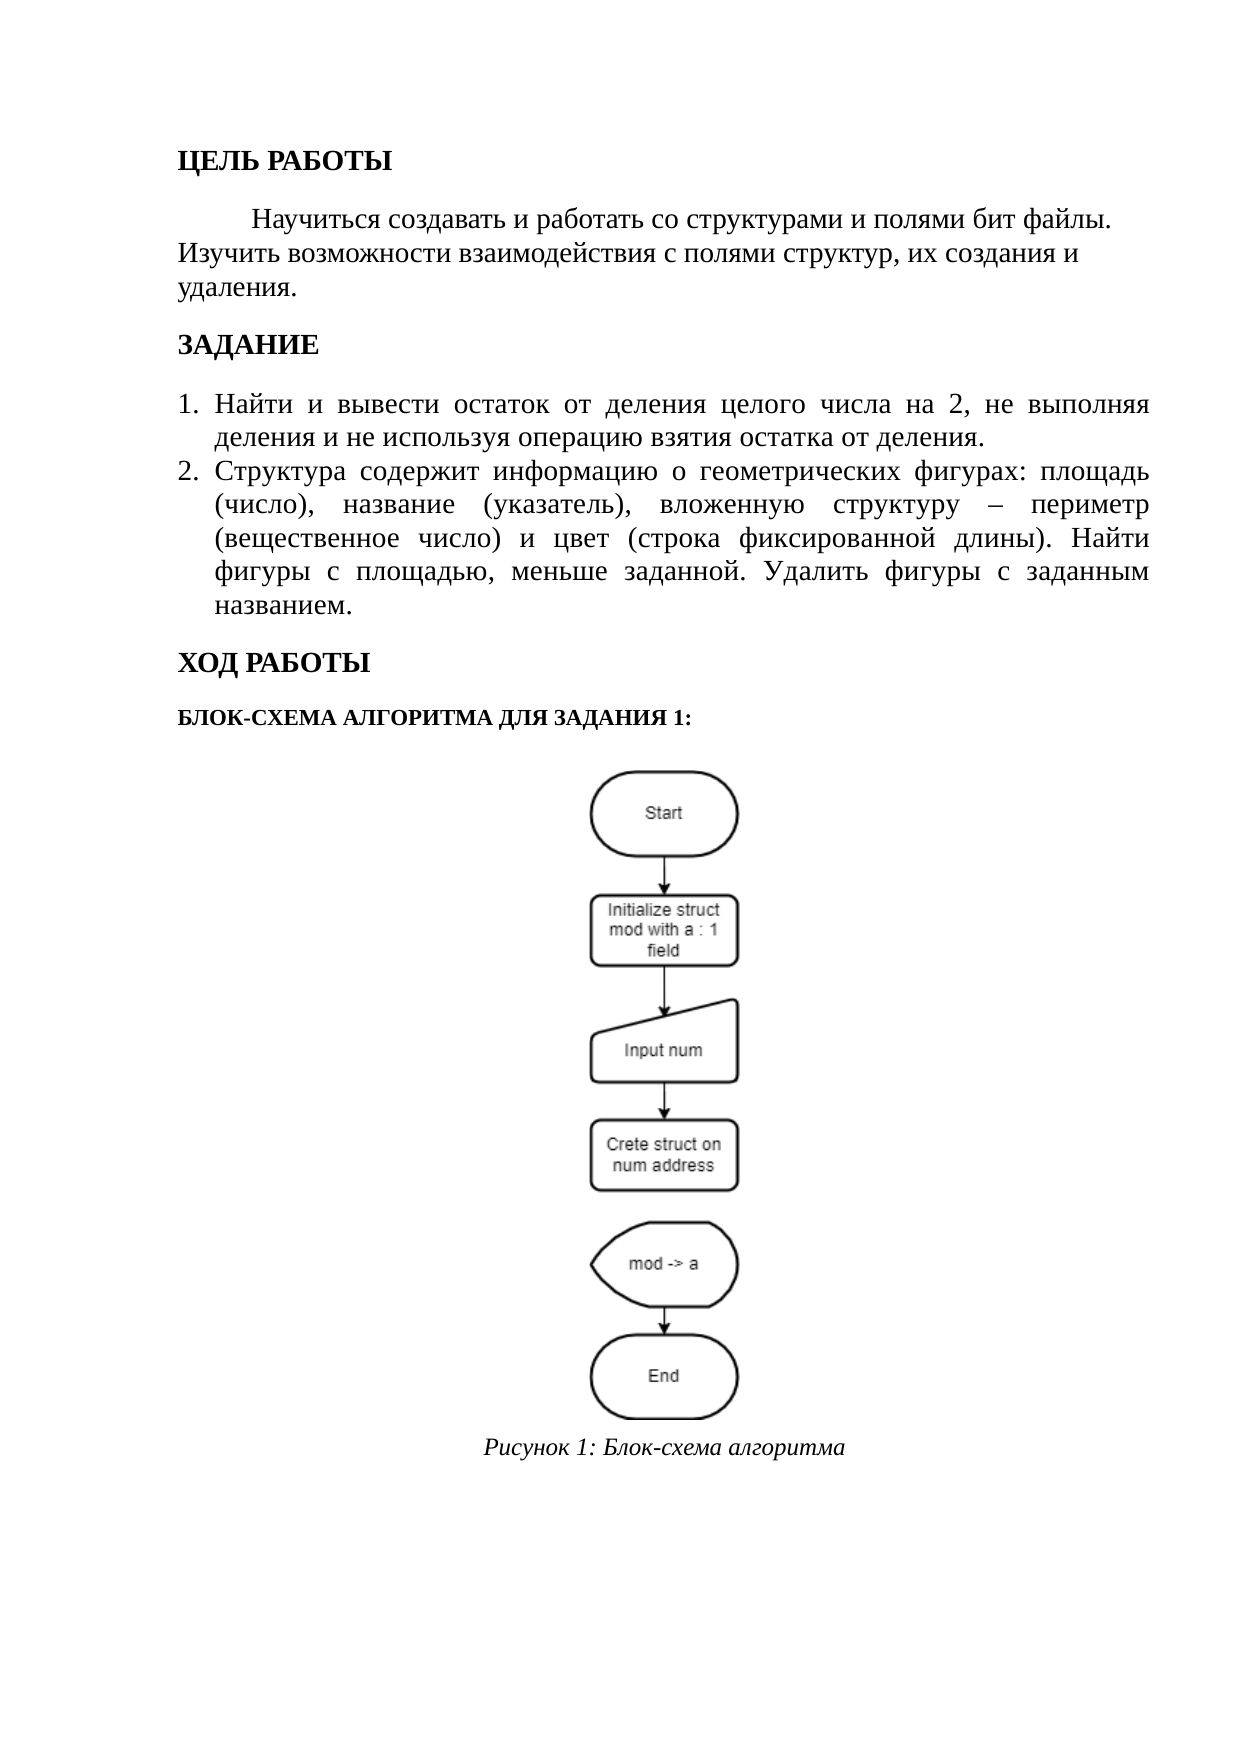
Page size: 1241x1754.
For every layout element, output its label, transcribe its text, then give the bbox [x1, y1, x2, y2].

text Рисунок 1: Блок-схема алгоритма [396, 1420, 933, 1461]
subtitle Задание [177, 327, 1152, 361]
subtitle Цель работы [177, 143, 1152, 177]
list Структура содержит информацию о геометрических фигурах: площадь (число), название (указатель), вложенную структуру – периметр (вещественное число) и цвет (строка фиксированной длины). Найти фигуры с площадью, меньше заданной. Удалить фигуры с заданным названием. [177, 453, 1152, 621]
subtitle Блок-схема алгоритма для заданиЯ 1: [177, 704, 1152, 731]
subtitle Ход РАБОТЫ [177, 646, 1152, 679]
list Найти и вывести остаток от деления целого числа на 2, не выполняя деления и не используя операцию взятия остатка от деления. [177, 386, 1152, 453]
picture [589, 770, 740, 1420]
text Научиться создавать и работать со структурами и полями бит файлы. Изучить возможности взаимодействия с полями структур, их создания и удаления. [177, 202, 1152, 302]
